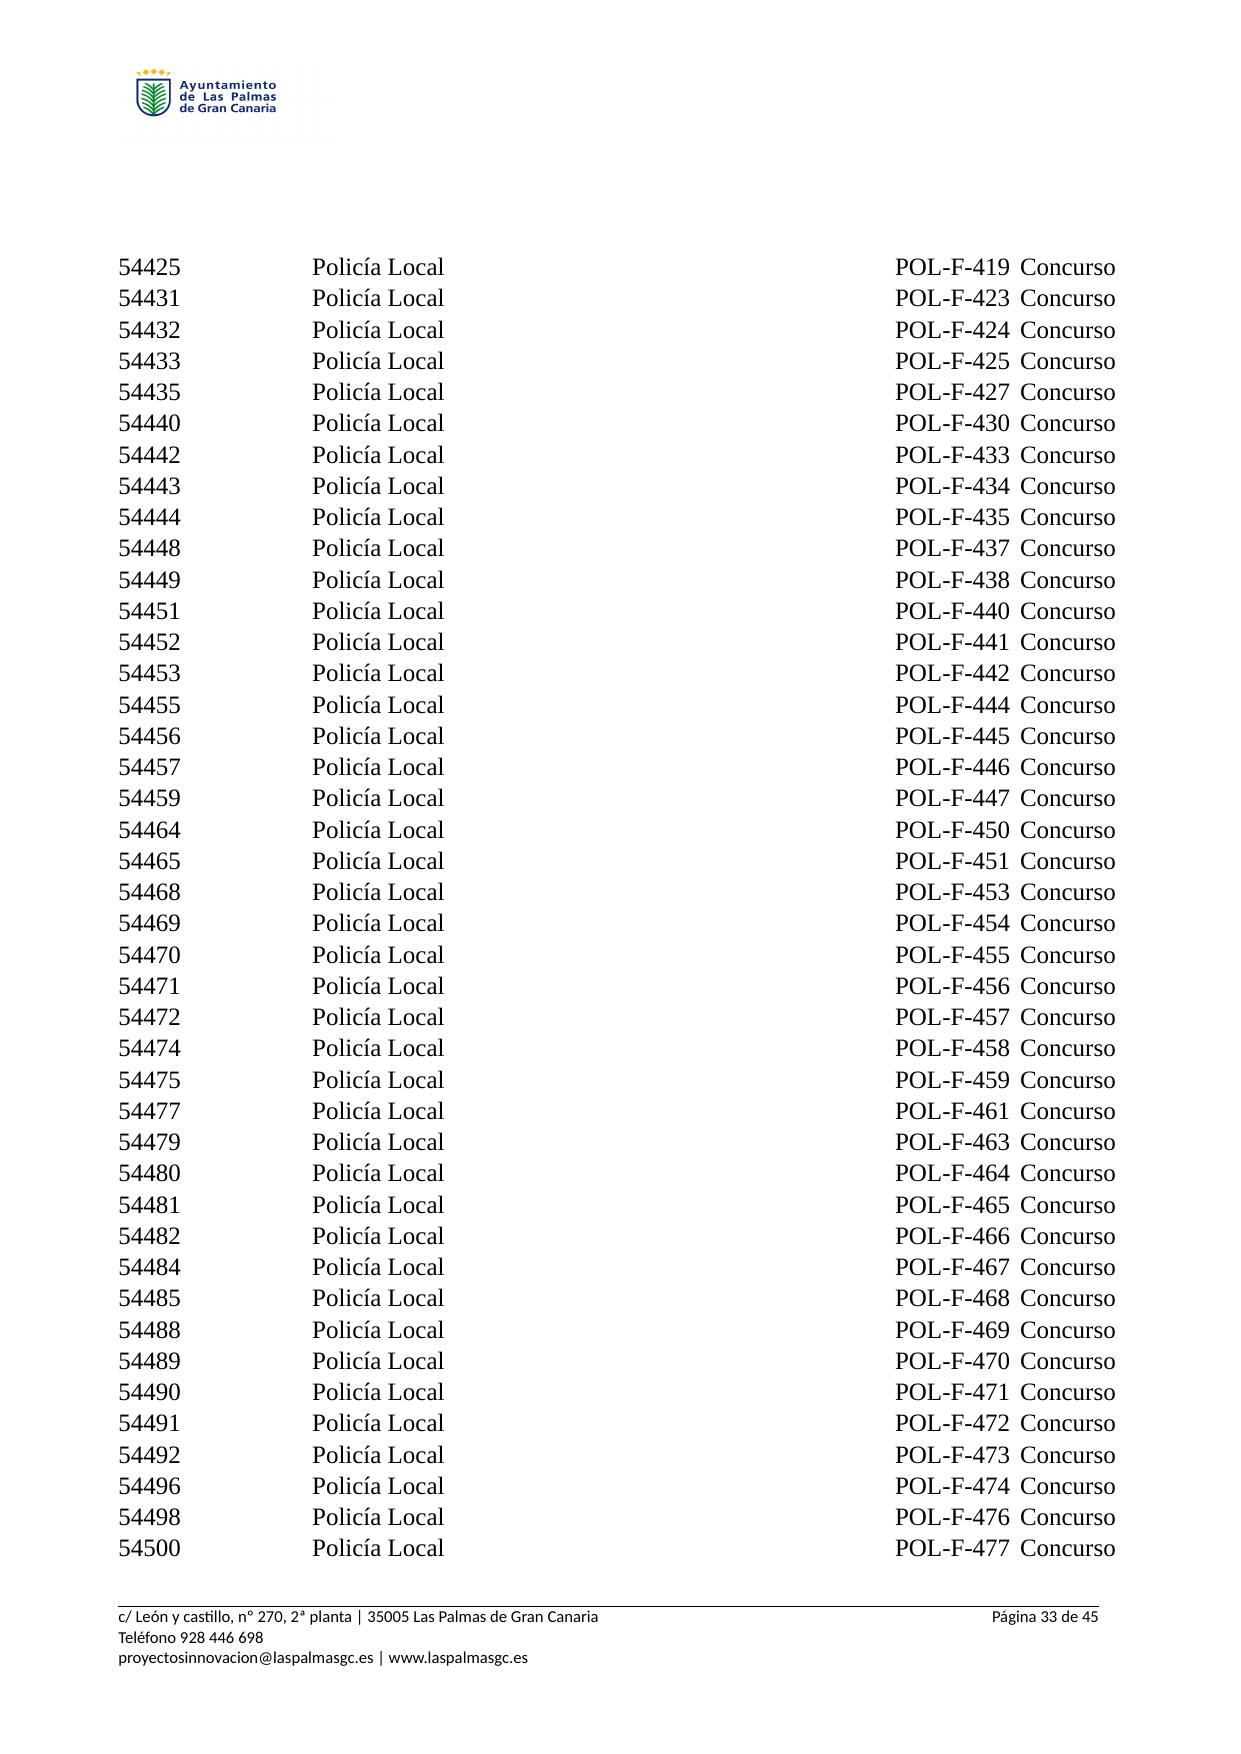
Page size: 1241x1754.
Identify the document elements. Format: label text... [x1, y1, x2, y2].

table_cell POL-F-476 [895, 1501, 1020, 1532]
table_cell Policía Local [312, 1376, 895, 1407]
table_cell POL-F-438 [895, 564, 1020, 595]
table_cell Concurso [1020, 439, 1240, 470]
table_cell Policía Local [312, 1532, 895, 1563]
table_cell Policía Local [312, 970, 895, 1001]
table_cell Policía Local [312, 1064, 895, 1095]
table_cell Concurso [1020, 1345, 1240, 1376]
table_cell 54479 [118, 1126, 312, 1157]
table_cell Concurso [1020, 376, 1240, 407]
table_cell POL-F-465 [895, 1189, 1020, 1220]
table_cell POL-F-467 [895, 1251, 1020, 1282]
table_cell Concurso [1020, 1282, 1240, 1313]
table_cell 54471 [118, 970, 312, 1001]
table_cell POL-F-456 [895, 970, 1020, 1001]
table_cell POL-F-466 [895, 1220, 1020, 1251]
table_cell Policía Local [312, 1032, 895, 1063]
table_cell 54481 [118, 1189, 312, 1220]
table_cell 54468 [118, 876, 312, 907]
table_cell POL-F-434 [895, 470, 1020, 501]
table_cell 54425 [118, 251, 312, 282]
picture [118, 65, 336, 144]
table_cell 54477 [118, 1095, 312, 1126]
table_cell 54465 [118, 845, 312, 876]
table_cell POL-F-458 [895, 1032, 1020, 1063]
table_cell Policía Local [312, 814, 895, 845]
table_cell Policía Local [312, 532, 895, 563]
table_cell Policía Local [312, 1282, 895, 1313]
table_cell Concurso [1020, 1157, 1240, 1188]
table_cell Policía Local [312, 407, 895, 438]
table_cell POL-F-427 [895, 376, 1020, 407]
table_cell Concurso [1020, 407, 1240, 438]
table_cell Policía Local [312, 1470, 895, 1501]
table_cell Policía Local [312, 689, 895, 720]
table_cell Policía Local [312, 345, 895, 376]
table_cell POL-F-430 [895, 407, 1020, 438]
table_cell Concurso [1020, 657, 1240, 688]
table_cell Concurso [1020, 939, 1240, 970]
table_cell Concurso [1020, 970, 1240, 1001]
table_cell Concurso [1020, 1407, 1240, 1438]
table_cell Policía Local [312, 376, 895, 407]
table_cell 54448 [118, 532, 312, 563]
table_cell Concurso [1020, 251, 1240, 282]
table_cell Concurso [1020, 1314, 1240, 1345]
table_cell 54457 [118, 751, 312, 782]
table_cell 54488 [118, 1314, 312, 1345]
table_cell Concurso [1020, 501, 1240, 532]
table_cell 54491 [118, 1407, 312, 1438]
table_cell Concurso [1020, 626, 1240, 657]
table_cell Policía Local [312, 1407, 895, 1438]
table_cell Concurso [1020, 1064, 1240, 1095]
table_cell 54496 [118, 1470, 312, 1501]
table_cell Concurso [1020, 564, 1240, 595]
table_cell Concurso [1020, 814, 1240, 845]
table_cell 54440 [118, 407, 312, 438]
table_cell Policía Local [312, 1345, 895, 1376]
table_cell 54480 [118, 1157, 312, 1188]
table_cell Concurso [1020, 845, 1240, 876]
table_cell Concurso [1020, 782, 1240, 813]
table_cell 54490 [118, 1376, 312, 1407]
table_cell POL-F-472 [895, 1407, 1020, 1438]
table_cell Concurso [1020, 1220, 1240, 1251]
table_cell Policía Local [312, 720, 895, 751]
table_cell 54492 [118, 1439, 312, 1470]
table_cell 54474 [118, 1032, 312, 1063]
table_cell Policía Local [312, 1001, 895, 1032]
table_cell 54431 [118, 282, 312, 313]
table_cell POL-F-471 [895, 1376, 1020, 1407]
table_cell Policía Local [312, 470, 895, 501]
table_cell 54484 [118, 1251, 312, 1282]
table_cell Policía Local [312, 907, 895, 938]
table_cell POL-F-468 [895, 1282, 1020, 1313]
table_cell Policía Local [312, 1501, 895, 1532]
table_cell Concurso [1020, 1470, 1240, 1501]
table_cell POL-F-454 [895, 907, 1020, 938]
table_cell Concurso [1020, 314, 1240, 345]
table_cell 54456 [118, 720, 312, 751]
table_cell Policía Local [312, 1157, 895, 1188]
table_cell 54489 [118, 1345, 312, 1376]
table_cell 54449 [118, 564, 312, 595]
table_cell POL-F-419 [895, 251, 1020, 282]
table_cell 54485 [118, 1282, 312, 1313]
table_cell Concurso [1020, 282, 1240, 313]
table_cell Policía Local [312, 1126, 895, 1157]
table_cell Policía Local [312, 939, 895, 970]
table_cell Concurso [1020, 907, 1240, 938]
table_cell POL-F-440 [895, 595, 1020, 626]
table_cell Concurso [1020, 876, 1240, 907]
table_cell Concurso [1020, 1251, 1240, 1282]
table_cell 54451 [118, 595, 312, 626]
table_cell POL-F-447 [895, 782, 1020, 813]
table_cell 54470 [118, 939, 312, 970]
table_cell POL-F-459 [895, 1064, 1020, 1095]
table_cell POL-F-435 [895, 501, 1020, 532]
table_cell 54452 [118, 626, 312, 657]
table_cell Policía Local [312, 1314, 895, 1345]
table_cell Policía Local [312, 782, 895, 813]
table_cell Policía Local [312, 501, 895, 532]
table_cell POL-F-469 [895, 1314, 1020, 1345]
table_cell Concurso [1020, 1501, 1240, 1532]
table_cell Policía Local [312, 751, 895, 782]
table_cell POL-F-464 [895, 1157, 1020, 1188]
table_cell Policía Local [312, 876, 895, 907]
table_cell 54498 [118, 1501, 312, 1532]
table_cell Policía Local [312, 1220, 895, 1251]
table_cell 54442 [118, 439, 312, 470]
table_cell Concurso [1020, 1032, 1240, 1063]
table_cell 54453 [118, 657, 312, 688]
table_cell 54469 [118, 907, 312, 938]
table_cell 54444 [118, 501, 312, 532]
table_cell POL-F-444 [895, 689, 1020, 720]
table_cell Concurso [1020, 1126, 1240, 1157]
table_cell Policía Local [312, 845, 895, 876]
table_cell Concurso [1020, 1189, 1240, 1220]
table_cell Policía Local [312, 564, 895, 595]
table_cell Policía Local [312, 657, 895, 688]
table_cell POL-F-455 [895, 939, 1020, 970]
table_cell POL-F-446 [895, 751, 1020, 782]
table_cell 54432 [118, 314, 312, 345]
table_cell Policía Local [312, 439, 895, 470]
table_cell 54455 [118, 689, 312, 720]
table_cell POL-F-425 [895, 345, 1020, 376]
table_cell Policía Local [312, 1189, 895, 1220]
table_cell 54475 [118, 1064, 312, 1095]
table_cell POL-F-441 [895, 626, 1020, 657]
table_cell POL-F-451 [895, 845, 1020, 876]
table_cell POL-F-445 [895, 720, 1020, 751]
table_cell Policía Local [312, 595, 895, 626]
table_cell Policía Local [312, 1251, 895, 1282]
table_cell POL-F-470 [895, 1345, 1020, 1376]
table_cell Policía Local [312, 314, 895, 345]
table_cell 54500 [118, 1532, 312, 1563]
table_cell POL-F-450 [895, 814, 1020, 845]
table_cell POL-F-457 [895, 1001, 1020, 1032]
table_cell POL-F-423 [895, 282, 1020, 313]
table_cell Concurso [1020, 1439, 1240, 1470]
table_cell 54443 [118, 470, 312, 501]
table_cell Concurso [1020, 345, 1240, 376]
table_cell 54464 [118, 814, 312, 845]
table_cell Policía Local [312, 626, 895, 657]
table_cell 54433 [118, 345, 312, 376]
table_cell Concurso [1020, 1095, 1240, 1126]
table_cell POL-F-477 [895, 1532, 1020, 1563]
table_cell 54435 [118, 376, 312, 407]
table_cell POL-F-463 [895, 1126, 1020, 1157]
table_cell Policía Local [312, 1439, 895, 1470]
table_cell Concurso [1020, 1532, 1240, 1563]
table_cell Concurso [1020, 470, 1240, 501]
table_cell 54459 [118, 782, 312, 813]
table_cell Policía Local [312, 1095, 895, 1126]
table_cell POL-F-461 [895, 1095, 1020, 1126]
table_cell Concurso [1020, 751, 1240, 782]
table_cell POL-F-424 [895, 314, 1020, 345]
table_cell POL-F-442 [895, 657, 1020, 688]
table_cell Policía Local [312, 282, 895, 313]
table_cell Concurso [1020, 689, 1240, 720]
table_cell Policía Local [312, 251, 895, 282]
table_cell Concurso [1020, 720, 1240, 751]
table_cell POL-F-433 [895, 439, 1020, 470]
table_cell Concurso [1020, 595, 1240, 626]
table_cell Concurso [1020, 532, 1240, 563]
table_cell POL-F-453 [895, 876, 1020, 907]
table_cell Concurso [1020, 1001, 1240, 1032]
table_cell POL-F-437 [895, 532, 1020, 563]
table_cell POL-F-473 [895, 1439, 1020, 1470]
table_cell 54472 [118, 1001, 312, 1032]
table_cell POL-F-474 [895, 1470, 1020, 1501]
table_cell 54482 [118, 1220, 312, 1251]
table_cell Concurso [1020, 1376, 1240, 1407]
